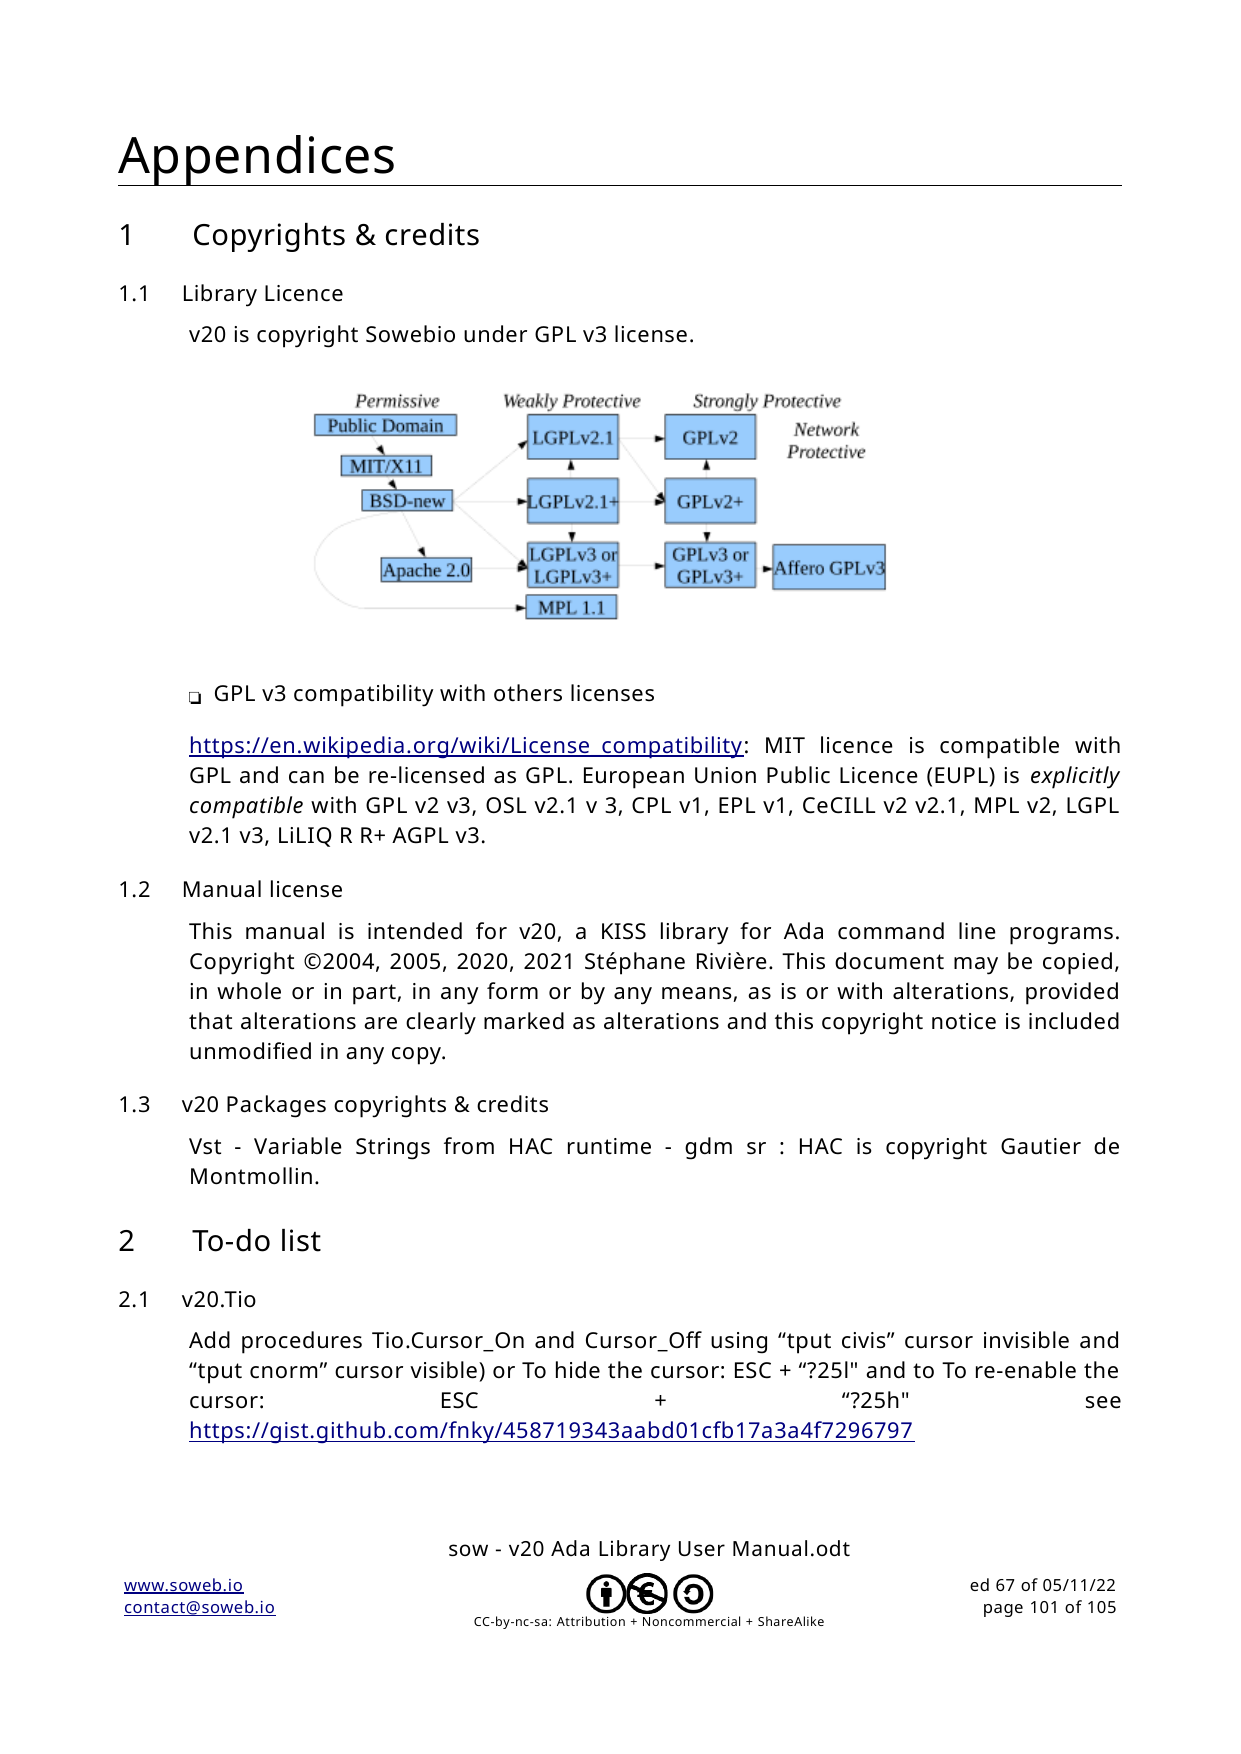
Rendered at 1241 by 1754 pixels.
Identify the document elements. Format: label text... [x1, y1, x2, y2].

subtitle Library Licence [118, 277, 1122, 307]
subtitle To-do list [118, 1221, 1122, 1260]
subtitle v20.Tio [118, 1284, 1122, 1314]
text Vst - Variable Strings from HAC runtime - gdm sr : HAC is copyright Gautier de Montmollin. [189, 1131, 1122, 1191]
picture [585, 1573, 668, 1614]
picture [301, 389, 892, 624]
text https://en.wikipedia.org/wiki/License_compatibility: MIT licence is compatible with GPL and can be re-licensed as GPL. European Union Public Licence (EUPL) is explicitly compatible with GPL v2 v3, OSL v2.1 v 3, CPL v1, EPL v1, CeCILL v2 v2.1, MPL v2, LGPL v2.1 v3, LiLIQ R R+ AGPL v3. [189, 730, 1122, 850]
text v20 is copyright Sowebio under GPL v3 license. [189, 319, 1122, 349]
text Add procedures Tio.Cursor_On and Cursor_Off using “tput civis” cursor invisible and “tput cnorm” cursor visible) or To hide the cursor: ESC + “?25l" and to To re-enable the cursor: ESC + “?25h" see https://gist.github.com/fnky/458719343aabd01cfb17a3a4f7296797 [189, 1325, 1122, 1445]
picture [672, 1573, 714, 1614]
subtitle Appendices [118, 118, 1122, 185]
subtitle Manual license [118, 874, 1122, 904]
subtitle v20 Packages copyrights & credits [118, 1089, 1122, 1119]
text This manual is intended for v20, a KISS library for Ada command line programs. Copyright ©2004, 2005, 2020, 2021 Stéphane Rivière. This document may be copied, in whole or in part, in any form or by any means, as is or with alterations, provided that alterations are clearly marked as alterations and this copyright notice is included unmodified in any copy. [189, 916, 1122, 1066]
subtitle GPL v3 compatibility with others licenses [189, 677, 1122, 718]
subtitle Copyrights & credits [118, 214, 1122, 254]
